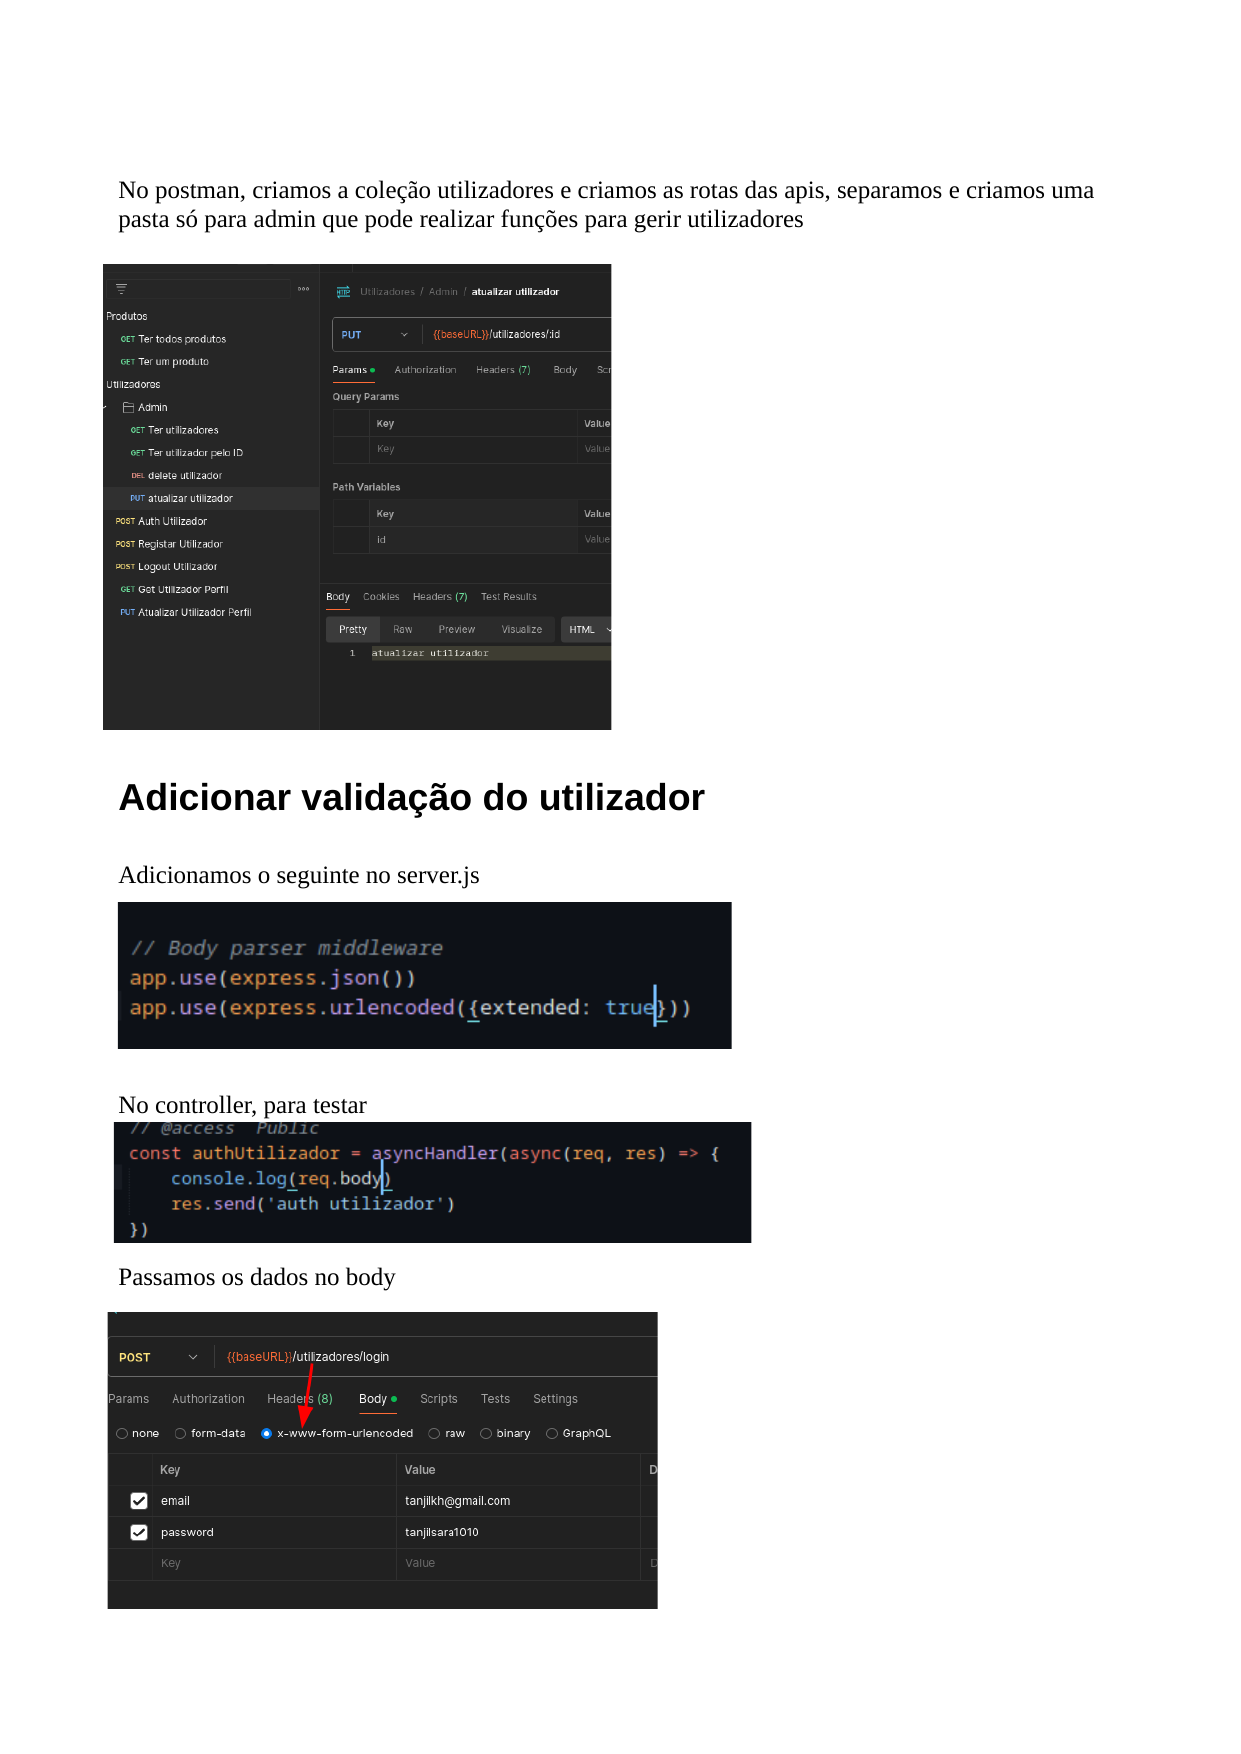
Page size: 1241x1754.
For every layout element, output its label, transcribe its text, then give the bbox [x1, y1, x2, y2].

picture [103, 264, 612, 730]
text No controller, para testar [118, 1090, 1122, 1119]
picture [107, 1312, 658, 1609]
picture [113, 1122, 752, 1243]
picture [117, 902, 732, 1049]
text Passamos os dados no body [118, 1262, 1122, 1291]
text No postman, criamos a coleção utilizadores e criamos as rotas das apis, separamos e criamos uma pasta só para admin que pode realizar funções para gerir utilizadores [118, 176, 1122, 233]
subtitle Adicionar validação do utilizador [118, 776, 1122, 819]
text Adicionamos o seguinte no server.js [118, 860, 1122, 889]
